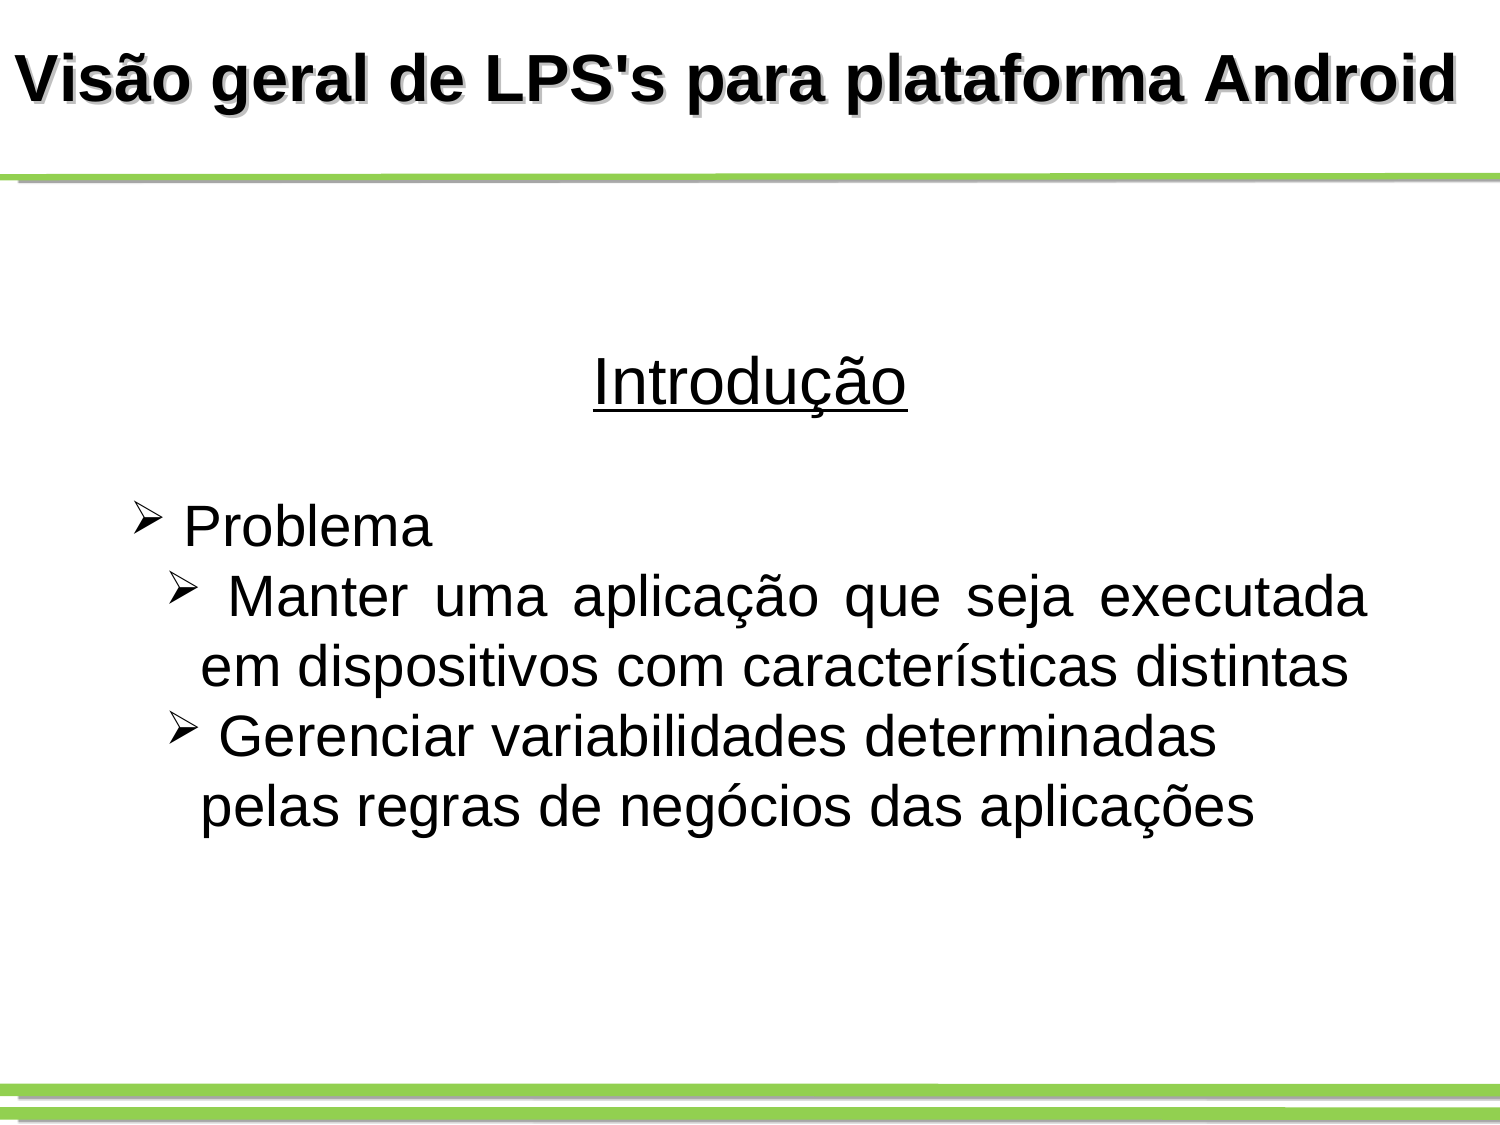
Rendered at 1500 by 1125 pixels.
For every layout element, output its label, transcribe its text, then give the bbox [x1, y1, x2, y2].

text_box Introdução Problema Manter uma aplicação que seja executada em dispositivos com características distintas Gerenciar variabilidades determinadas pelas regras de negócios das aplicações [115, 330, 1385, 846]
text_box Visão geral de LPS's para plataforma Android [0, 0, 1500, 178]
